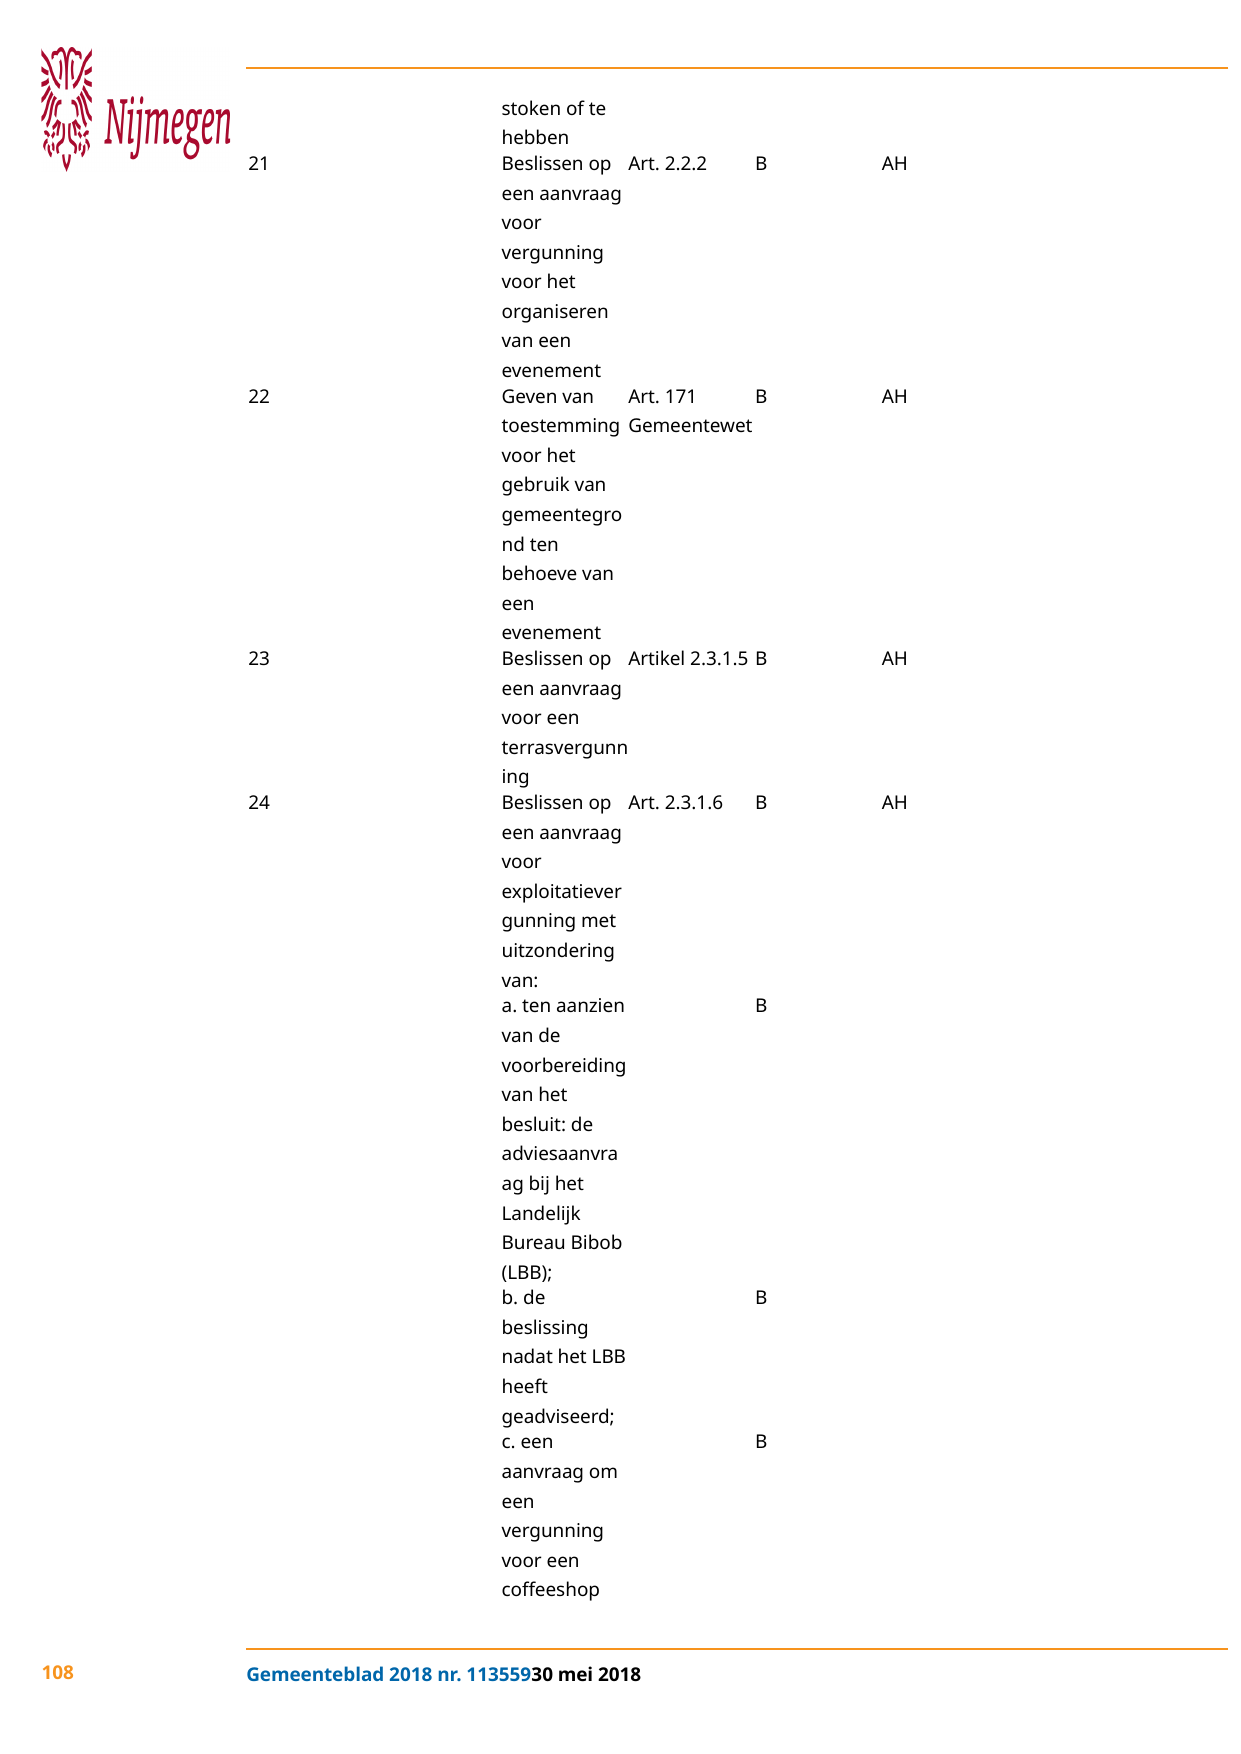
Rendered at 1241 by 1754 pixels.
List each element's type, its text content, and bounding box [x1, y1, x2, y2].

table_cell [882, 1285, 1008, 1429]
table_cell Art. 2.3.1.6 [628, 789, 755, 993]
table_cell AH [882, 645, 1008, 789]
table_cell [628, 95, 755, 150]
table_cell [248, 95, 501, 150]
table_cell [882, 993, 1008, 1284]
table_cell B [755, 383, 882, 645]
table_cell B [755, 789, 882, 993]
table_cell b. de beslissing nadat het LBB heeft geadviseerd; [501, 1285, 628, 1429]
table_cell [882, 1429, 1008, 1602]
table_cell [248, 1429, 501, 1602]
table_cell c. een aanvraag om een vergunning voor een coffeeshop [501, 1429, 628, 1602]
table_cell Beslissen op een aanvraag voor vergunning voor het organiseren van een evenement [501, 150, 628, 383]
table_cell [1008, 645, 1152, 789]
table_cell 22 [248, 383, 501, 645]
table_cell [1008, 383, 1152, 645]
table_cell [1008, 789, 1152, 993]
table_cell AH [882, 150, 1008, 383]
table_cell [1008, 993, 1152, 1284]
table_cell 24 [248, 789, 501, 993]
table_cell B [755, 645, 882, 789]
table_cell [248, 1285, 501, 1429]
table_cell stoken of te hebben [501, 95, 628, 150]
table_cell Geven van toestemming voor het gebruik van gemeentegrond ten behoeve van een evenement [501, 383, 628, 645]
table_cell Beslissen op een aanvraag voor exploitatievergunning met uitzondering van: [501, 789, 628, 993]
table_cell [628, 1429, 755, 1602]
table_cell [1008, 95, 1152, 150]
table_cell [882, 95, 1008, 150]
table_cell B [755, 1285, 882, 1429]
table_cell [248, 993, 501, 1284]
table_cell Beslissen op een aanvraag voor een terrasvergunning [501, 645, 628, 789]
table_cell 21 [248, 150, 501, 383]
table_cell Art. 171 Gemeentewet [628, 383, 755, 645]
table_cell [755, 95, 882, 150]
table_cell a. ten aanzien van de voorbereiding van het besluit: de adviesaanvraag bij het Landelijk Bureau Bibob (LBB); [501, 993, 628, 1284]
table_cell [1008, 1285, 1152, 1429]
table_cell B [755, 150, 882, 383]
table_cell 23 [248, 645, 501, 789]
table_cell B [755, 993, 882, 1284]
table_cell [628, 1285, 755, 1429]
table_cell Artikel 2.3.1.5 [628, 645, 755, 789]
picture [41, 47, 231, 172]
table_cell B [755, 1429, 882, 1602]
table_cell [1008, 150, 1152, 383]
table_cell AH [882, 789, 1008, 993]
table_cell Art. 2.2.2 [628, 150, 755, 383]
table_cell [1008, 1429, 1152, 1602]
table_cell [628, 993, 755, 1284]
table_cell AH [882, 383, 1008, 645]
